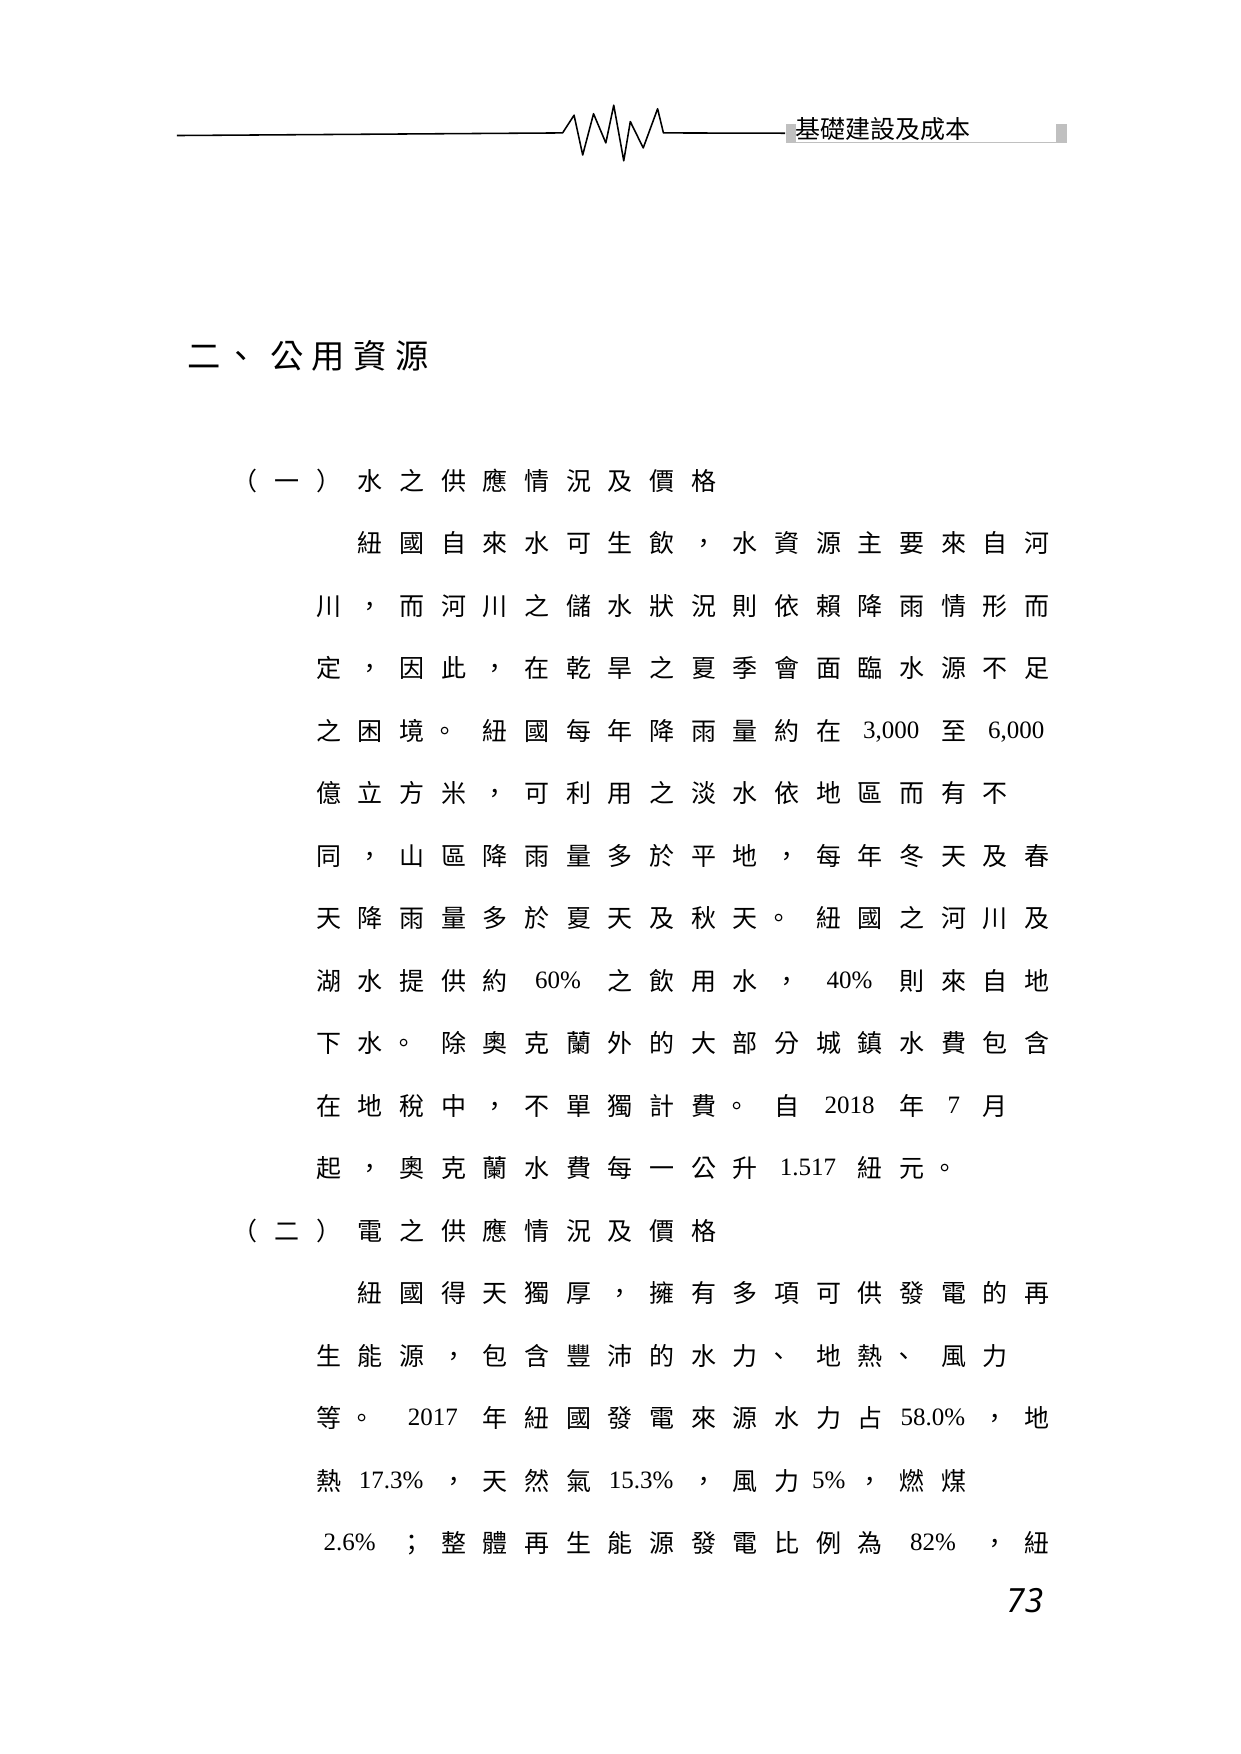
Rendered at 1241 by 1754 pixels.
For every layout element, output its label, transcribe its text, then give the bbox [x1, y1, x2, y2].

text 二、公用資源 [183, 313, 1058, 375]
text （一）水之供應情況及價格 [207, 438, 1058, 500]
text （二）電之供應情況及價格 [207, 1188, 1058, 1250]
text 紐國自來水可生飲，水資源主要來自河川，而河川之儲水狀況則依賴降雨情形而定，因此，在乾旱之夏季會面臨水源不足之困境。紐國每年降雨量約在3,000至6,000億立方米，可利用之淡水依地區而有不同，山區降雨量多於平地，每年冬天及春天降雨量多於夏天及秋天。紐國之河川及湖水提供約60%之飲用水，40%則來自地下水。除奧克蘭外的大部分城鎮水費包含在地稅中，不單獨計費。自2018年7月起，奧克蘭水費每一公升1.517紐元。 [281, 500, 1058, 1188]
text 紐國得天獨厚，擁有多項可供發電的再生能源，包含豐沛的水力、地熱、風力等。2017年紐國發電來源水力占58.0%，地熱17.3%，天然氣15.3%，風力5%，燃煤2.6%；整體再生能源發電比例為82%，紐 [281, 1250, 1058, 1563]
